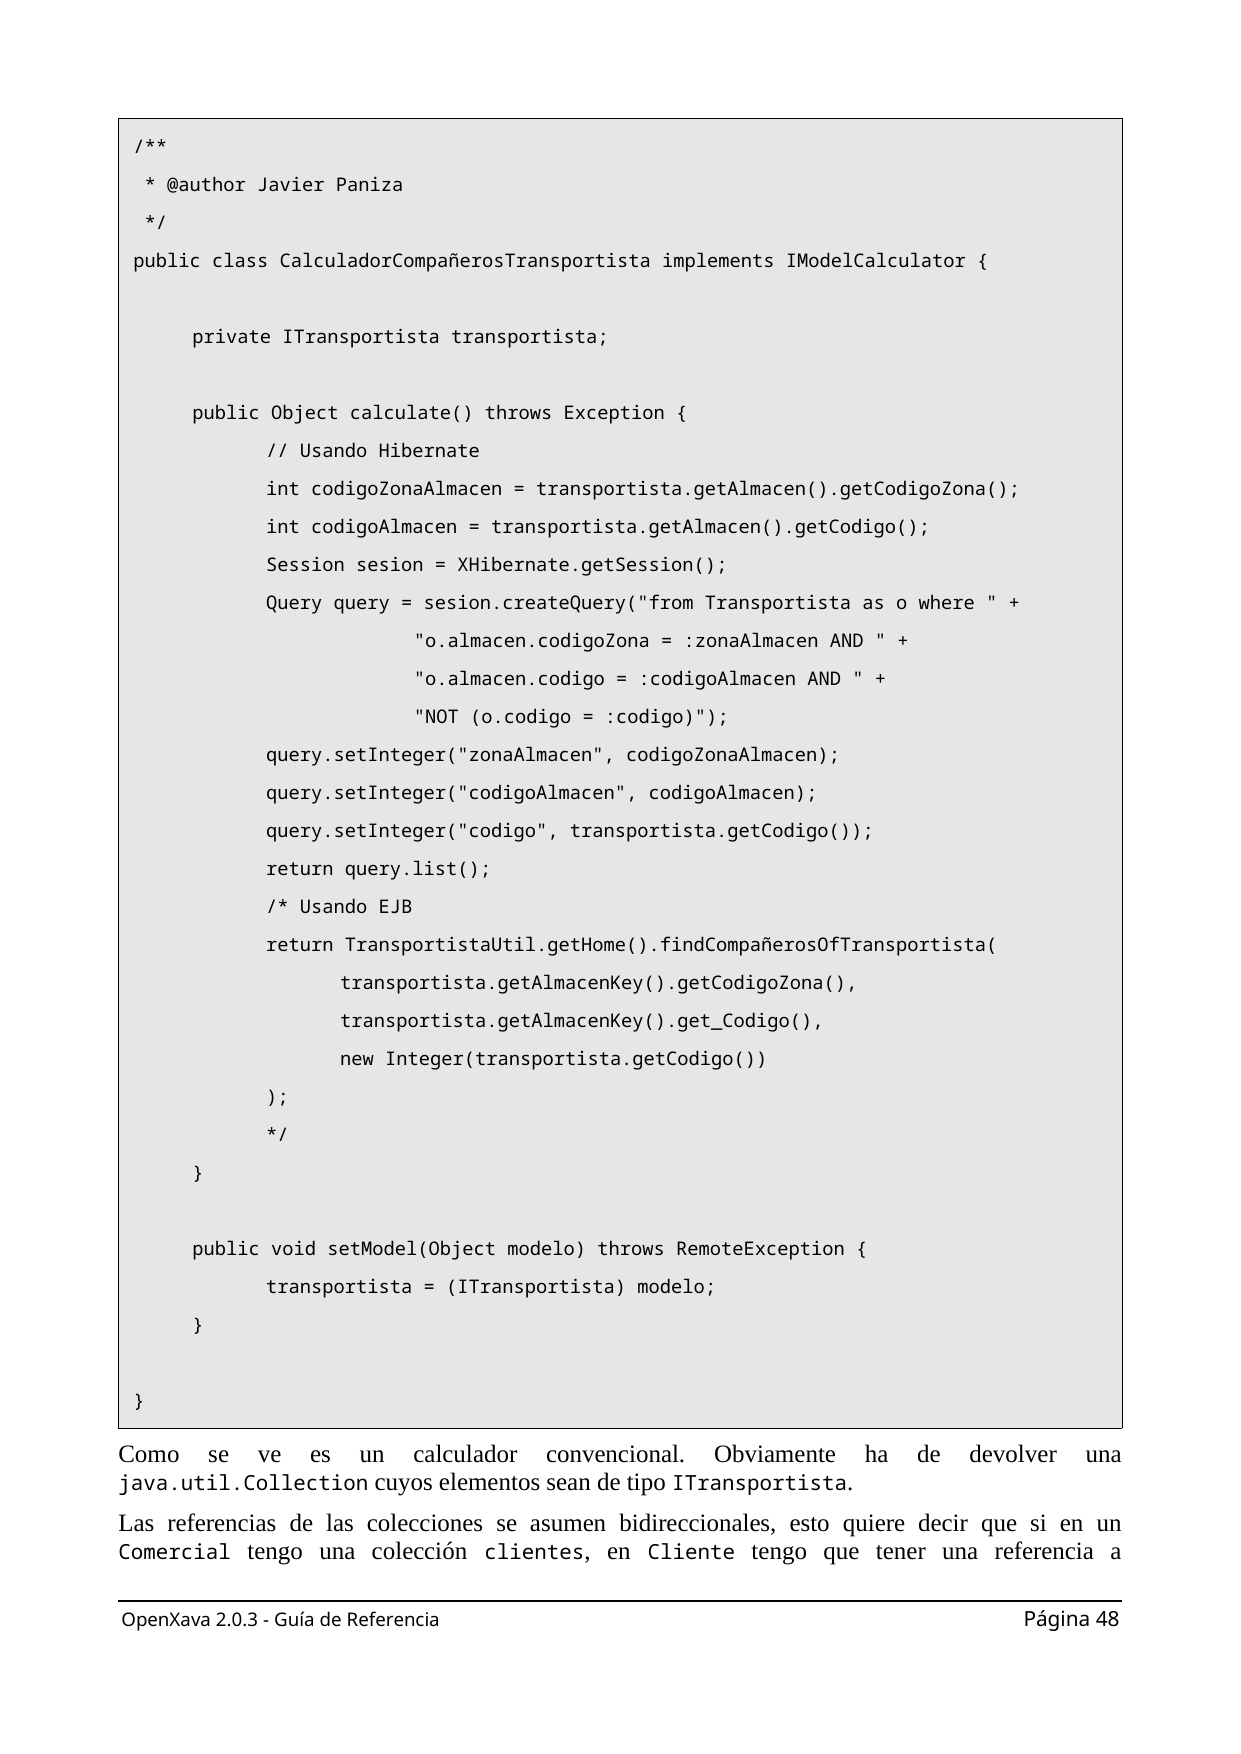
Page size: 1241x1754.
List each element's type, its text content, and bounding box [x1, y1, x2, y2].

text query.setInteger("codigo", transportista.getCodigo()); [119, 802, 1122, 841]
text query.setInteger("codigoAlmacen", codigoAlmacen); [119, 764, 1122, 802]
text public void setModel(Object modelo) throws RemoteException { [119, 1221, 1122, 1259]
text transportista = (ITransportista) modelo; [119, 1259, 1122, 1297]
text } [119, 1145, 1122, 1183]
text Query query = sesion.createQuery("from Transportista as o where " + [119, 574, 1122, 612]
text } [119, 1373, 1122, 1428]
text private ITransportista transportista; [119, 308, 1122, 346]
text "o.almacen.codigo = :codigoAlmacen AND " + [119, 650, 1122, 688]
text "o.almacen.codigoZona = :zonaAlmacen AND " + [119, 612, 1122, 650]
text return query.list(); [119, 841, 1122, 878]
text Las referencias de las colecciones se asumen bidireccionales, esto quiere decir que si en un Comercial tengo una colección clientes, en Cliente tengo que tener una referencia a [118, 1509, 1122, 1565]
text transportista.getAlmacenKey().getCodigoZona(), [119, 954, 1122, 993]
text ); [119, 1069, 1122, 1107]
text public Object calculate() throws Exception { [119, 384, 1122, 422]
text int codigoZonaAlmacen = transportista.getAlmacen().getCodigoZona(); [119, 460, 1122, 498]
text */ [119, 1107, 1122, 1145]
text /* Usando EJB [119, 878, 1122, 917]
text new Integer(transportista.getCodigo()) [119, 1031, 1122, 1069]
text */ [119, 194, 1122, 232]
text /** [119, 119, 1122, 156]
text transportista.getAlmacenKey().get_Codigo(), [119, 993, 1122, 1031]
text public class CalculadorCompañerosTransportista implements IModelCalculator { [119, 232, 1122, 270]
text Como se ve es un calculador convencional. Obviamente ha de devolver una java.util.Collection cuyos elementos sean de tipo ITransportista. [118, 1441, 1122, 1497]
text int codigoAlmacen = transportista.getAlmacen().getCodigo(); [119, 498, 1122, 536]
text query.setInteger("zonaAlmacen", codigoZonaAlmacen); [119, 726, 1122, 764]
text "NOT (o.codigo = :codigo)"); [119, 688, 1122, 726]
text * @author Javier Paniza [119, 156, 1122, 194]
text return TransportistaUtil.getHome().findCompañerosOfTransportista( [119, 917, 1122, 954]
text } [119, 1297, 1122, 1335]
text Session sesion = XHibernate.getSession(); [119, 536, 1122, 574]
text // Usando Hibernate [119, 422, 1122, 460]
